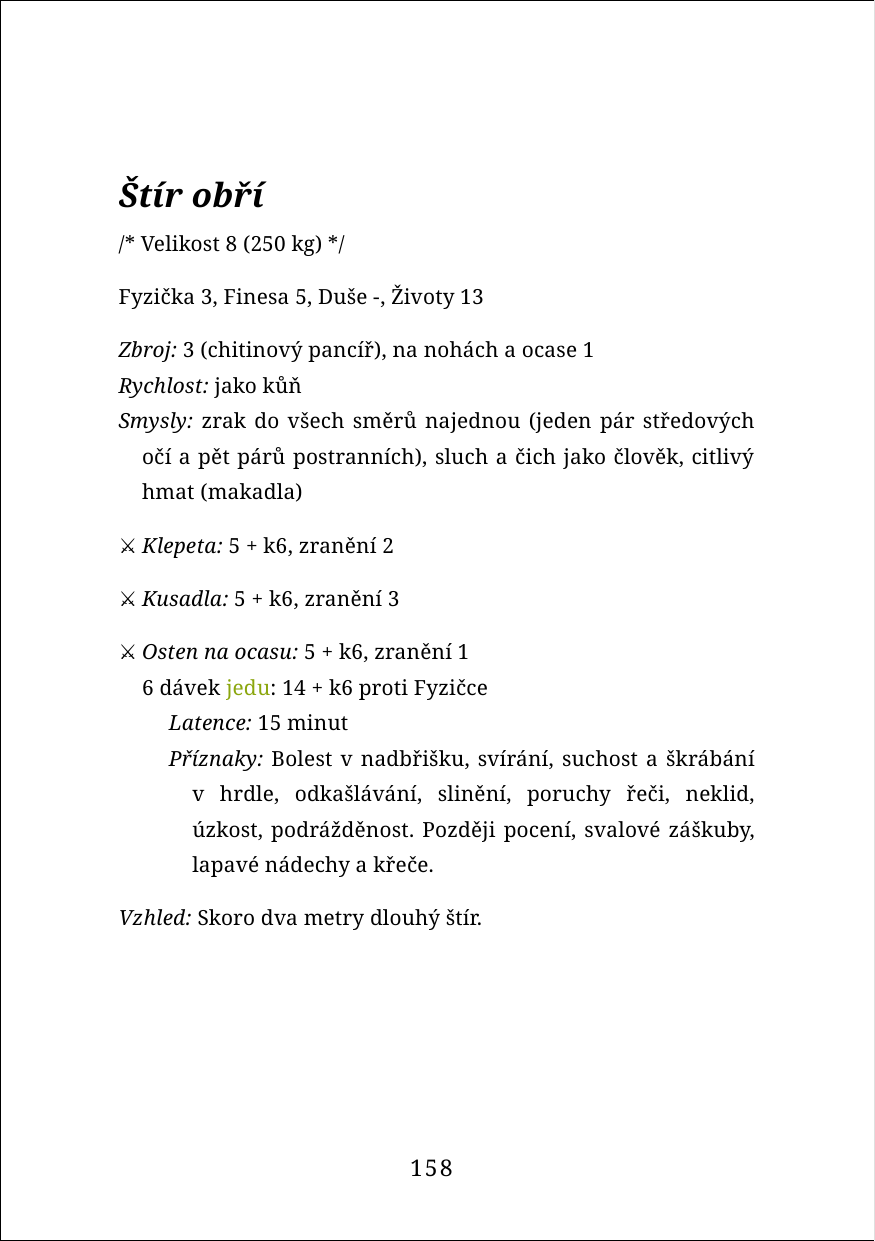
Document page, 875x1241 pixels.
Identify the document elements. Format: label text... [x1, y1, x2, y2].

text Fyzička 3, Finesa 5, Duše -, Životy 13 [118, 282, 756, 311]
text Rychlost: jako kůň [118, 371, 756, 399]
text ⚔ Osten na ocasu: 5 + k6, zranění 1 [118, 637, 756, 666]
text Vzhled: Skoro dva metry dlouhý štír. [118, 903, 756, 932]
text Latence: 15 minut [168, 708, 756, 737]
subtitle Štír obří [118, 172, 756, 217]
text ⚔ Klepeta: 5 + k6, zranění 2 [118, 531, 756, 559]
text Zbroj: 3 (chitinový pancíř), na nohách a ocase 1 [118, 335, 756, 364]
text Smysly: zrak do všech směrů najednou (jeden pár středových očí a pět párů postranních), sluch a čich jako člověk, citlivý hmat (makadla) [118, 406, 756, 506]
text Příznaky: Bolest v nadbřišku, svírání, suchost a škrábání v hrdle, odkašlávání, slinění, poruchy řeči, neklid, úzkost, podrážděnost. Později pocení, svalové záškuby, lapavé nádechy a křeče. [168, 744, 756, 879]
text 6 dávek jedu: 14 + k6 proti Fyzičce [142, 673, 756, 701]
text /* Velikost 8 (250 kg) */ [118, 229, 756, 257]
text ⚔ Kusadla: 5 + k6, zranění 3 [118, 584, 756, 612]
